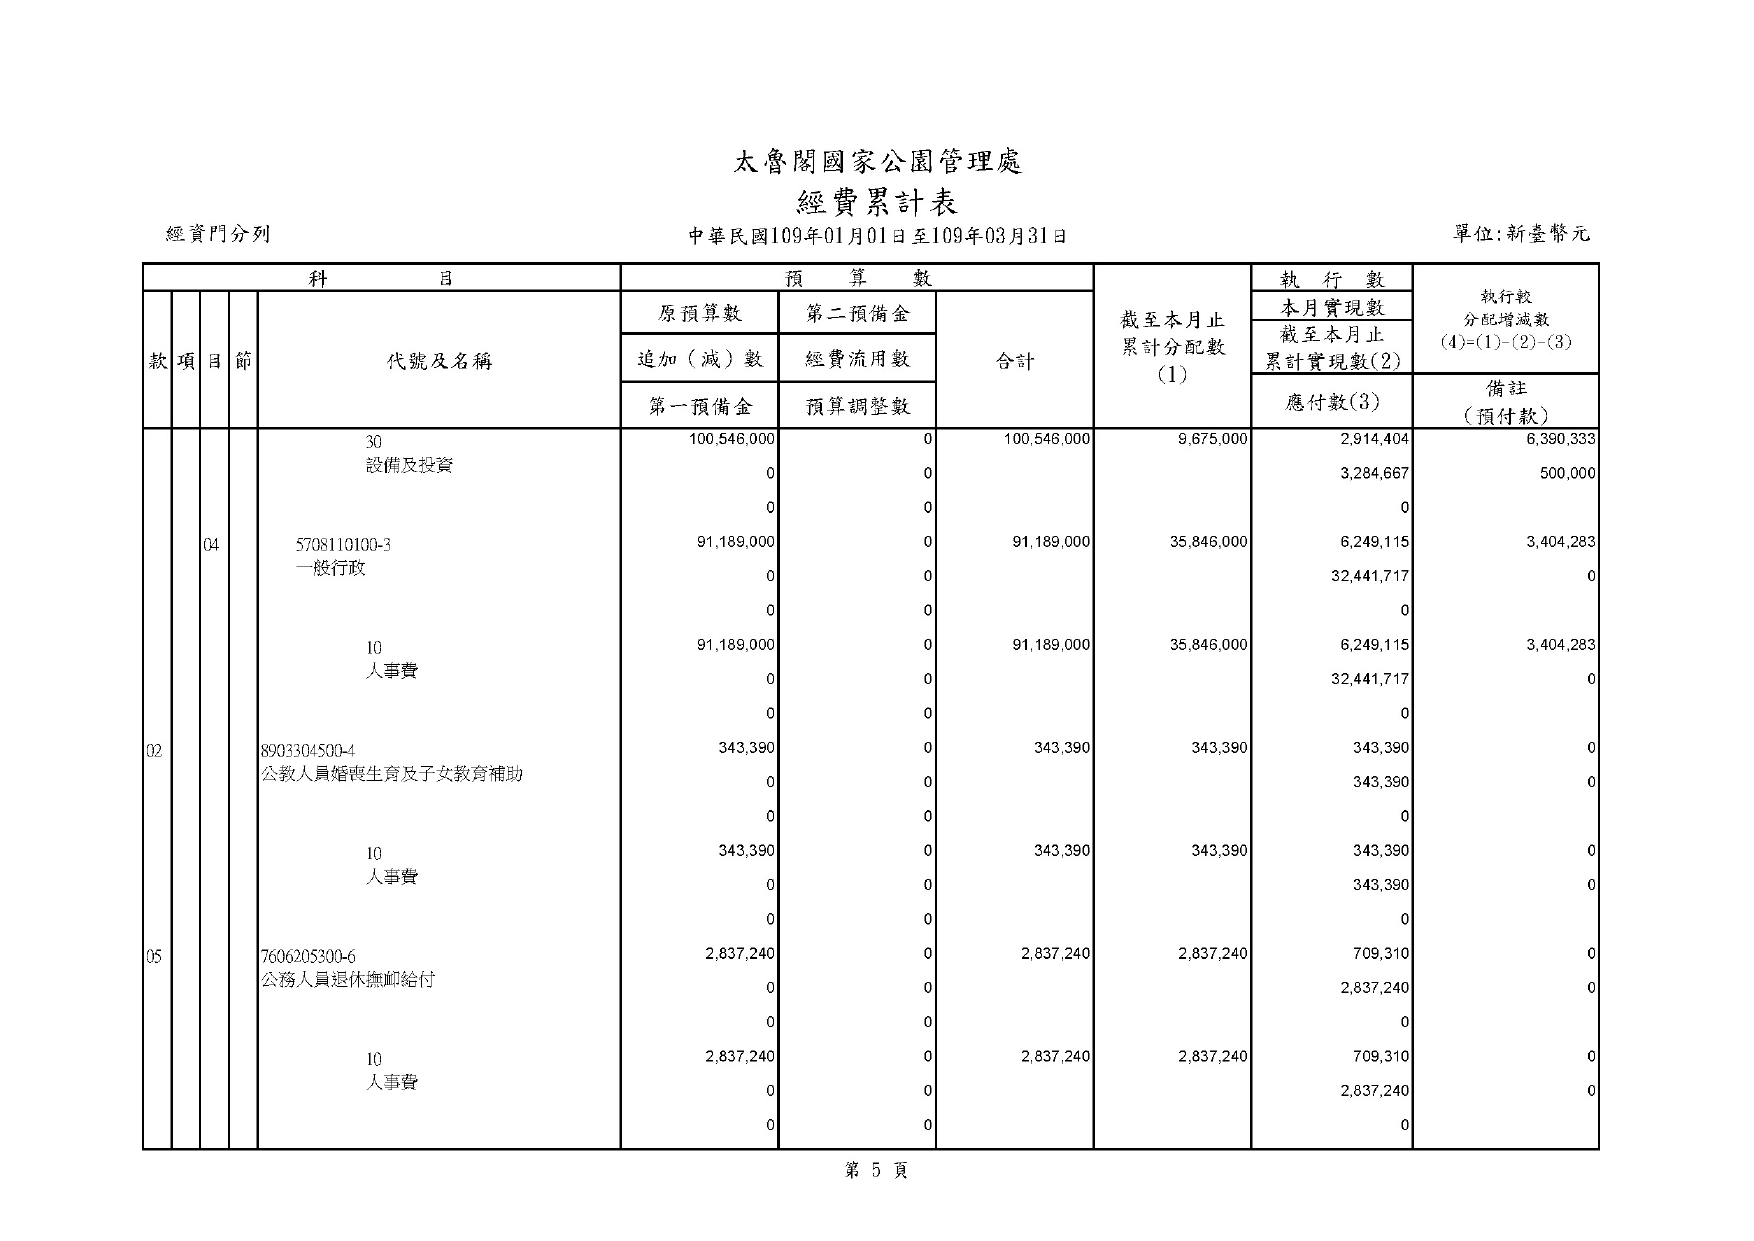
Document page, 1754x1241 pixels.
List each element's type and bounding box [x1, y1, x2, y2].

picture [59, 59, 1695, 1216]
